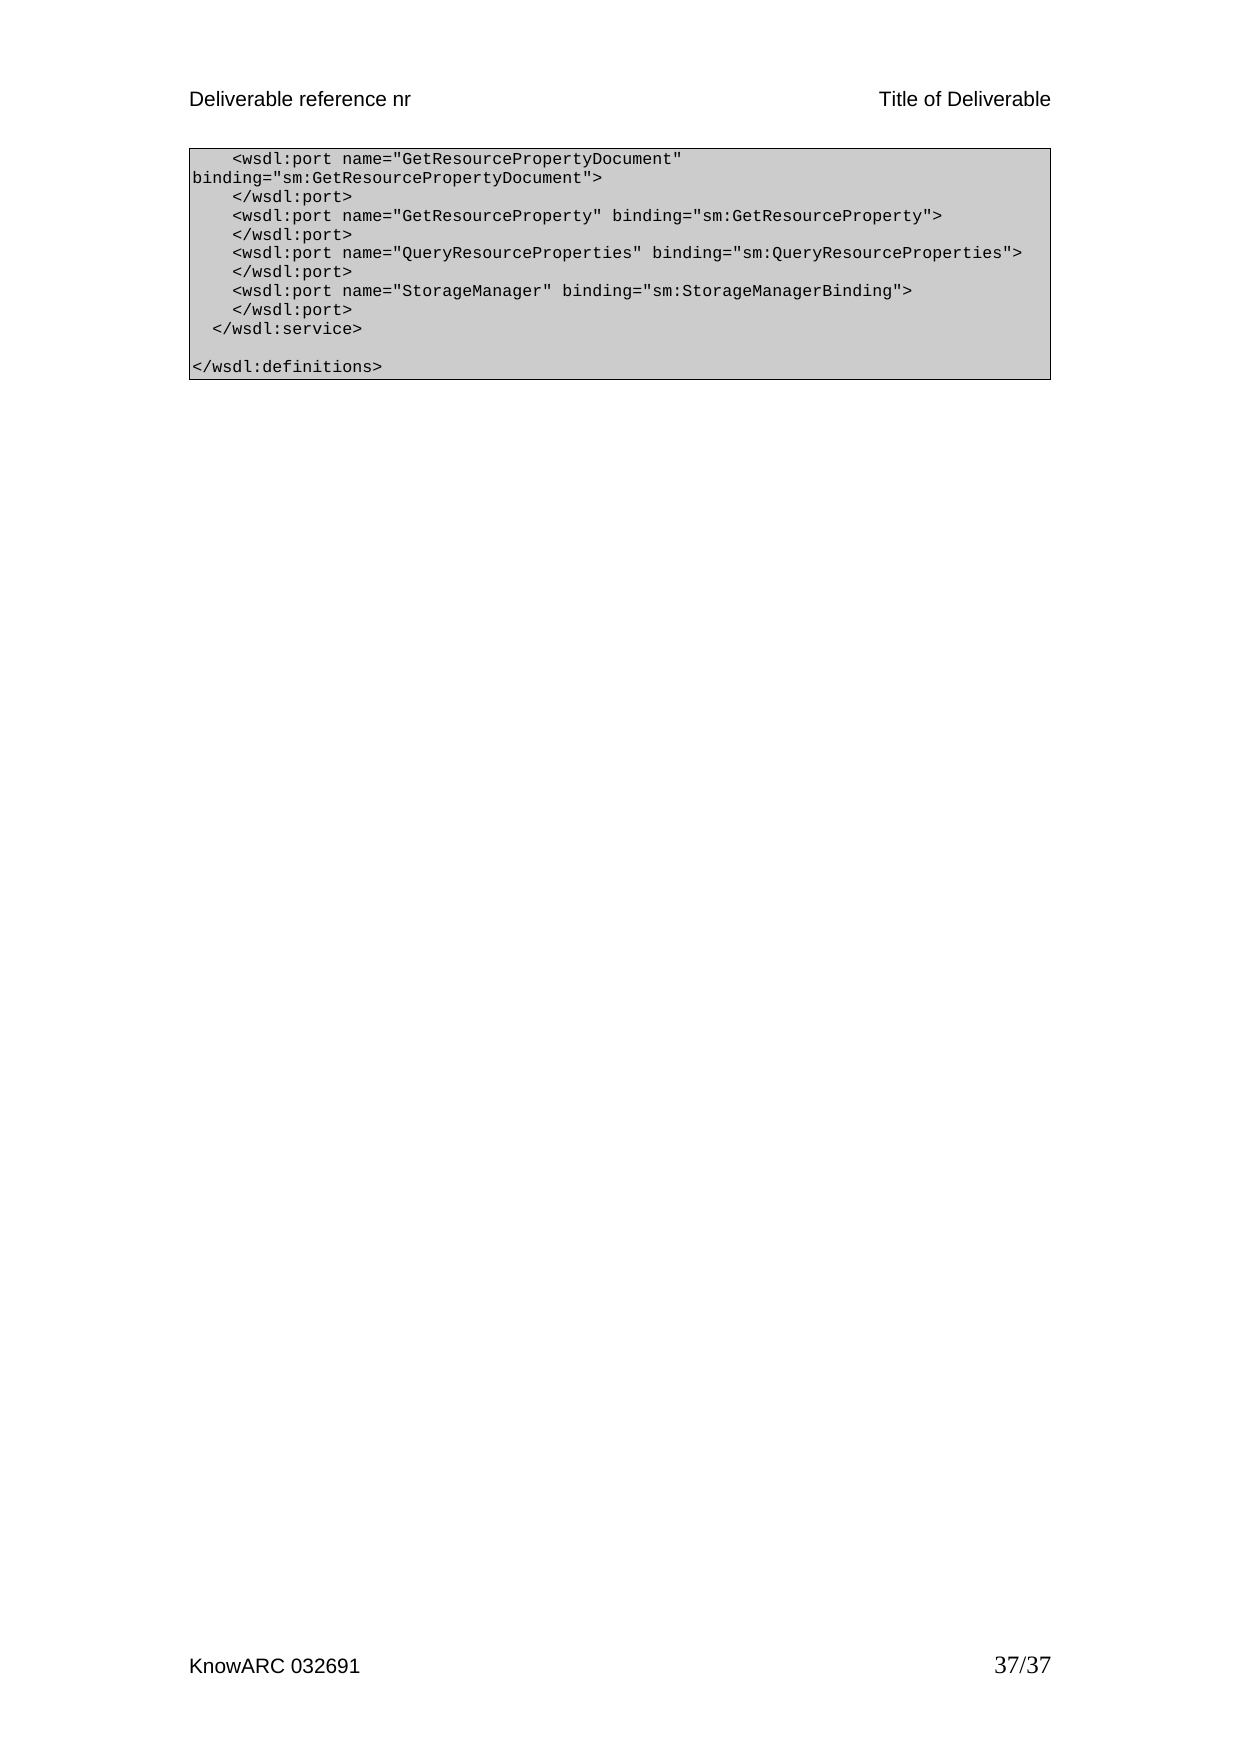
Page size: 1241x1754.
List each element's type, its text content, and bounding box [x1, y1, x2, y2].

text </wsdl:port> [190, 223, 1050, 242]
text <wsdl:port name="QueryResourceProperties" binding="sm:QueryResourceProperties"> [190, 242, 1050, 261]
text </wsdl:service> [190, 317, 1050, 336]
text <wsdl:port name="GetResourceProperty" binding="sm:GetResourceProperty"> [190, 204, 1050, 223]
text </wsdl:definitions> [190, 355, 1050, 379]
text <wsdl:port name="GetResourcePropertyDocument" binding="sm:GetResourcePropertyDocument"> [190, 149, 1050, 185]
text </wsdl:port> [190, 261, 1050, 280]
text <wsdl:port name="StorageManager" binding="sm:StorageManagerBinding"> [190, 280, 1050, 298]
text </wsdl:port> [190, 185, 1050, 204]
text </wsdl:port> [190, 298, 1050, 317]
